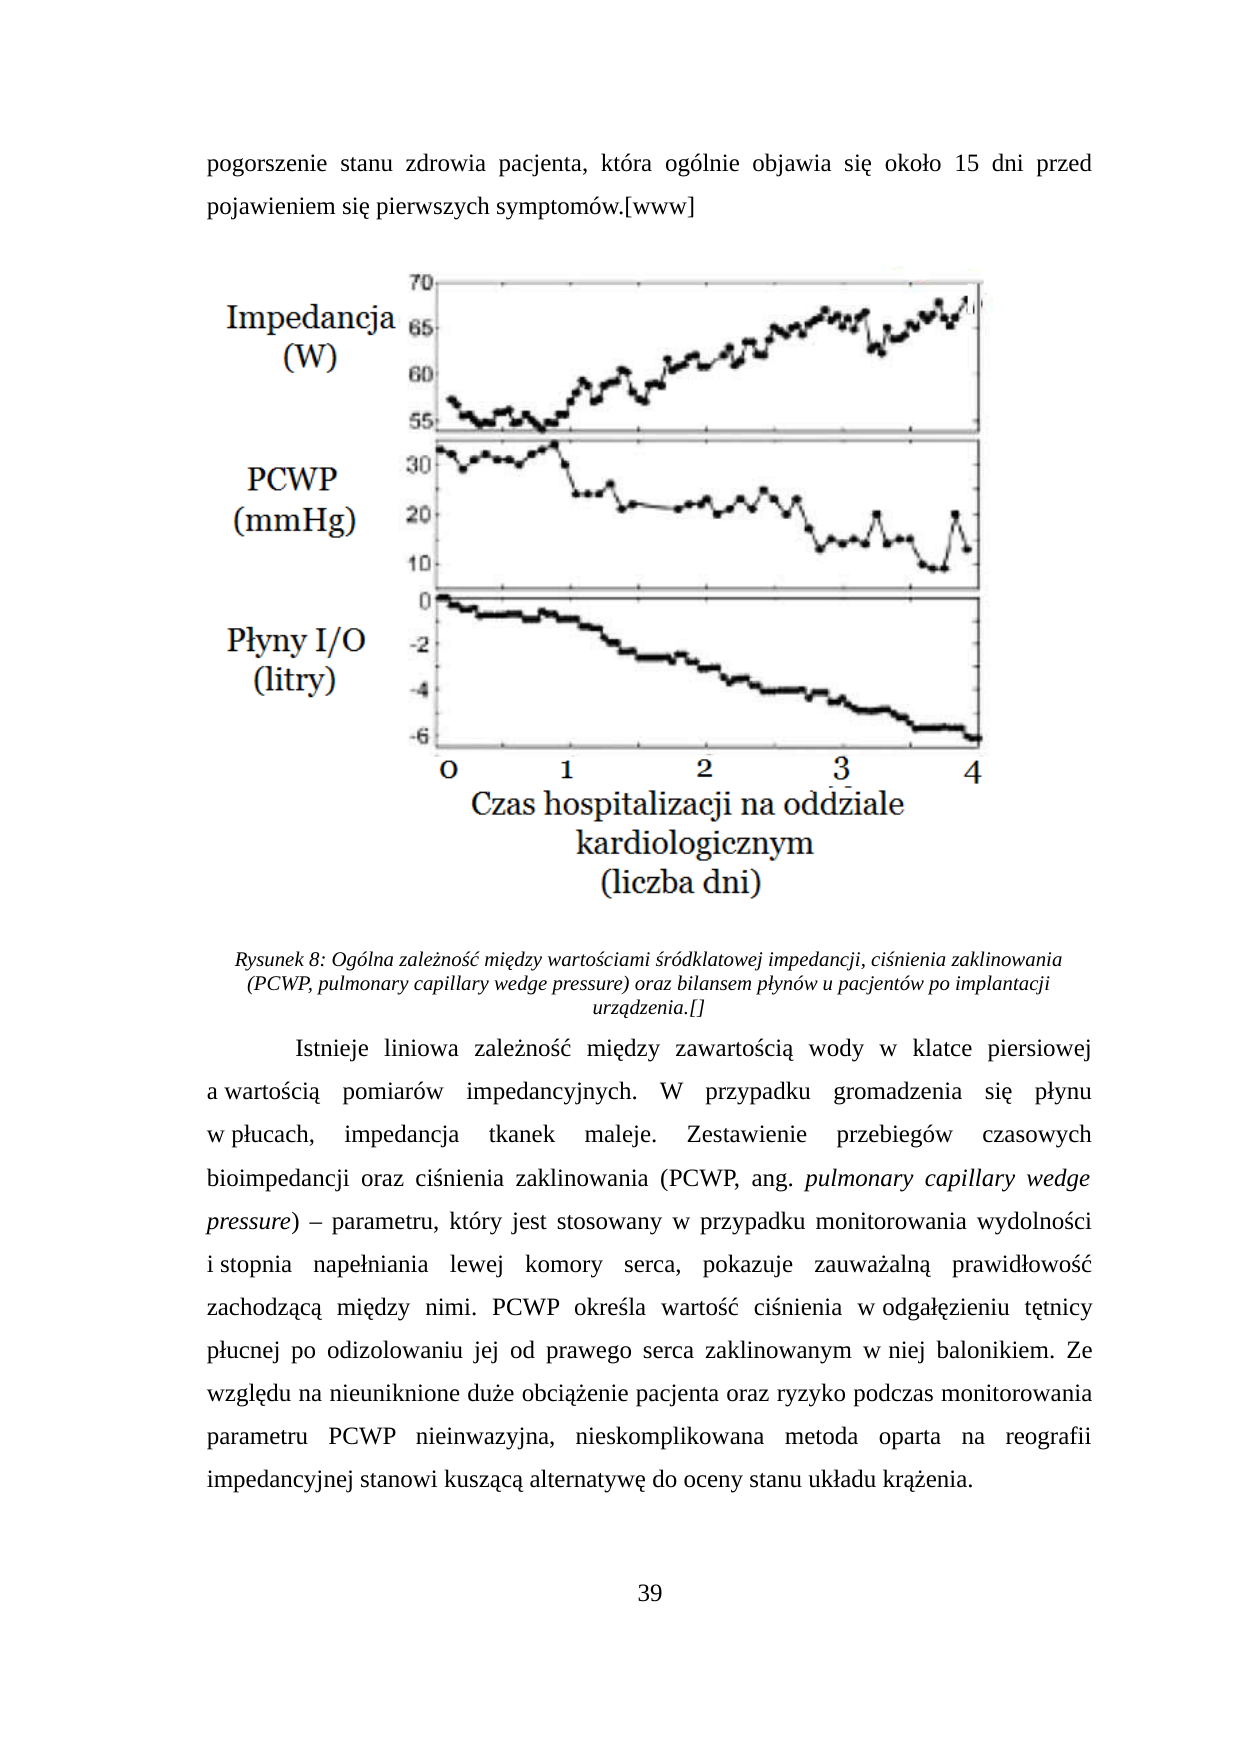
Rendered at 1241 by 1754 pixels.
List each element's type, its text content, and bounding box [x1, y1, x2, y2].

text Istnieje liniowa zależność między zawartością wody w klatce piersiowej a wartością pomiarów impedancyjnych. W przypadku gromadzenia się płynu w płucach, impedancja tkanek maleje. Zestawienie przebiegów czasowych bioimpedancji oraz ciśnienia zaklinowania (PCWP, ang. pulmonary capillary wedge pressure) – parametru, który jest stosowany w przypadku monitorowania wydolności i stopnia napełniania lewej komory serca, pokazuje zauważalną prawidłowość zachodzącą między nimi. PCWP określa wartość ciśnienia w odgałęzieniu tętnicy płucnej po odizolowaniu jej od prawego serca zaklinowanym w niej balonikiem. Ze względu na nieuniknione duże obciążenie pacjenta oraz ryzyko podczas monitorowania parametru PCWP nieinwazyjna, nieskomplikowana metoda oparta na reografii impedancyjnej stanowi kuszącą alternatywę do oceny stanu układu krążenia. [207, 1019, 1093, 1493]
text Rysunek 8: Ogólna zależność między wartościami śródklatowej impedancji, ciśnienia zaklinowania (PCWP, pulmonary capillary wedge pressure) oraz bilansem płynów u pacjentów po implantacji urządzenia.[] [207, 947, 1093, 1019]
text pogorszenie stanu zdrowia pacjenta, która ogólnie objawia się około 15 dni przed pojawieniem się pierwszych symptomów.[www] [207, 148, 1093, 219]
